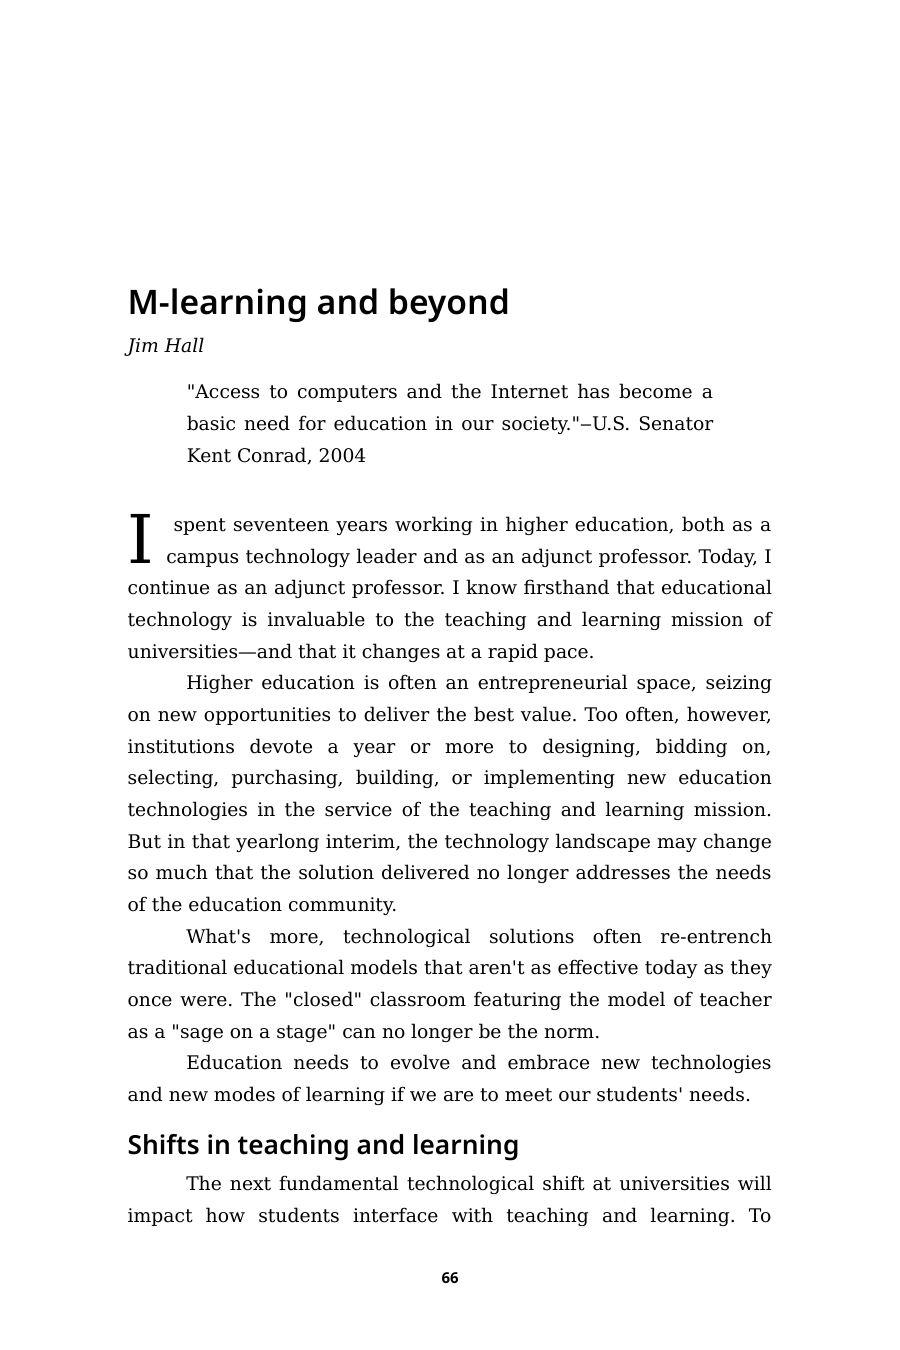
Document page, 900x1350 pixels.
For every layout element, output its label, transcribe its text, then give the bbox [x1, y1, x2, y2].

text Education needs to evolve and embrace new technologies and new modes of learning if we are to meet our students' needs. [127, 1052, 772, 1106]
text I spent seventeen years working in higher education, both as a campus technology leader and as an adjunct professor. Today, I continue as an adjunct professor. I know firsthand that educational technology is invaluable to the teaching and learning mission of universities—and that it changes at a rapid pace. [127, 514, 772, 662]
text Jim Hall [127, 335, 772, 357]
subtitle M-learning and beyond [127, 283, 772, 322]
text Higher education is often an entrepreneurial space, seizing on new opportunities to deliver the best value. Too often, however, institutions devote a year or more to designing, bidding on, selecting, purchasing, building, or implementing new education technologies in the service of the teaching and learning mission. But in that yearlong interim, the technology landscape may change so much that the solution delivered no longer addresses the needs of the education community. [127, 672, 772, 916]
subtitle Shifts in teaching and learning [127, 1130, 772, 1161]
text The next fundamental technological shift at universities will impact how students interface with teaching and learning. To [127, 1173, 772, 1227]
text "Access to computers and the Internet has become a basic need for education in our society."‒U.S. Senator Kent Conrad, 2004 [187, 381, 713, 467]
text What's more, technological solutions often re-entrench traditional educational models that aren't as effective today as they once were. The "closed" classroom featuring the model of teacher as a "sage on a stage" can no longer be the norm. [127, 926, 772, 1042]
